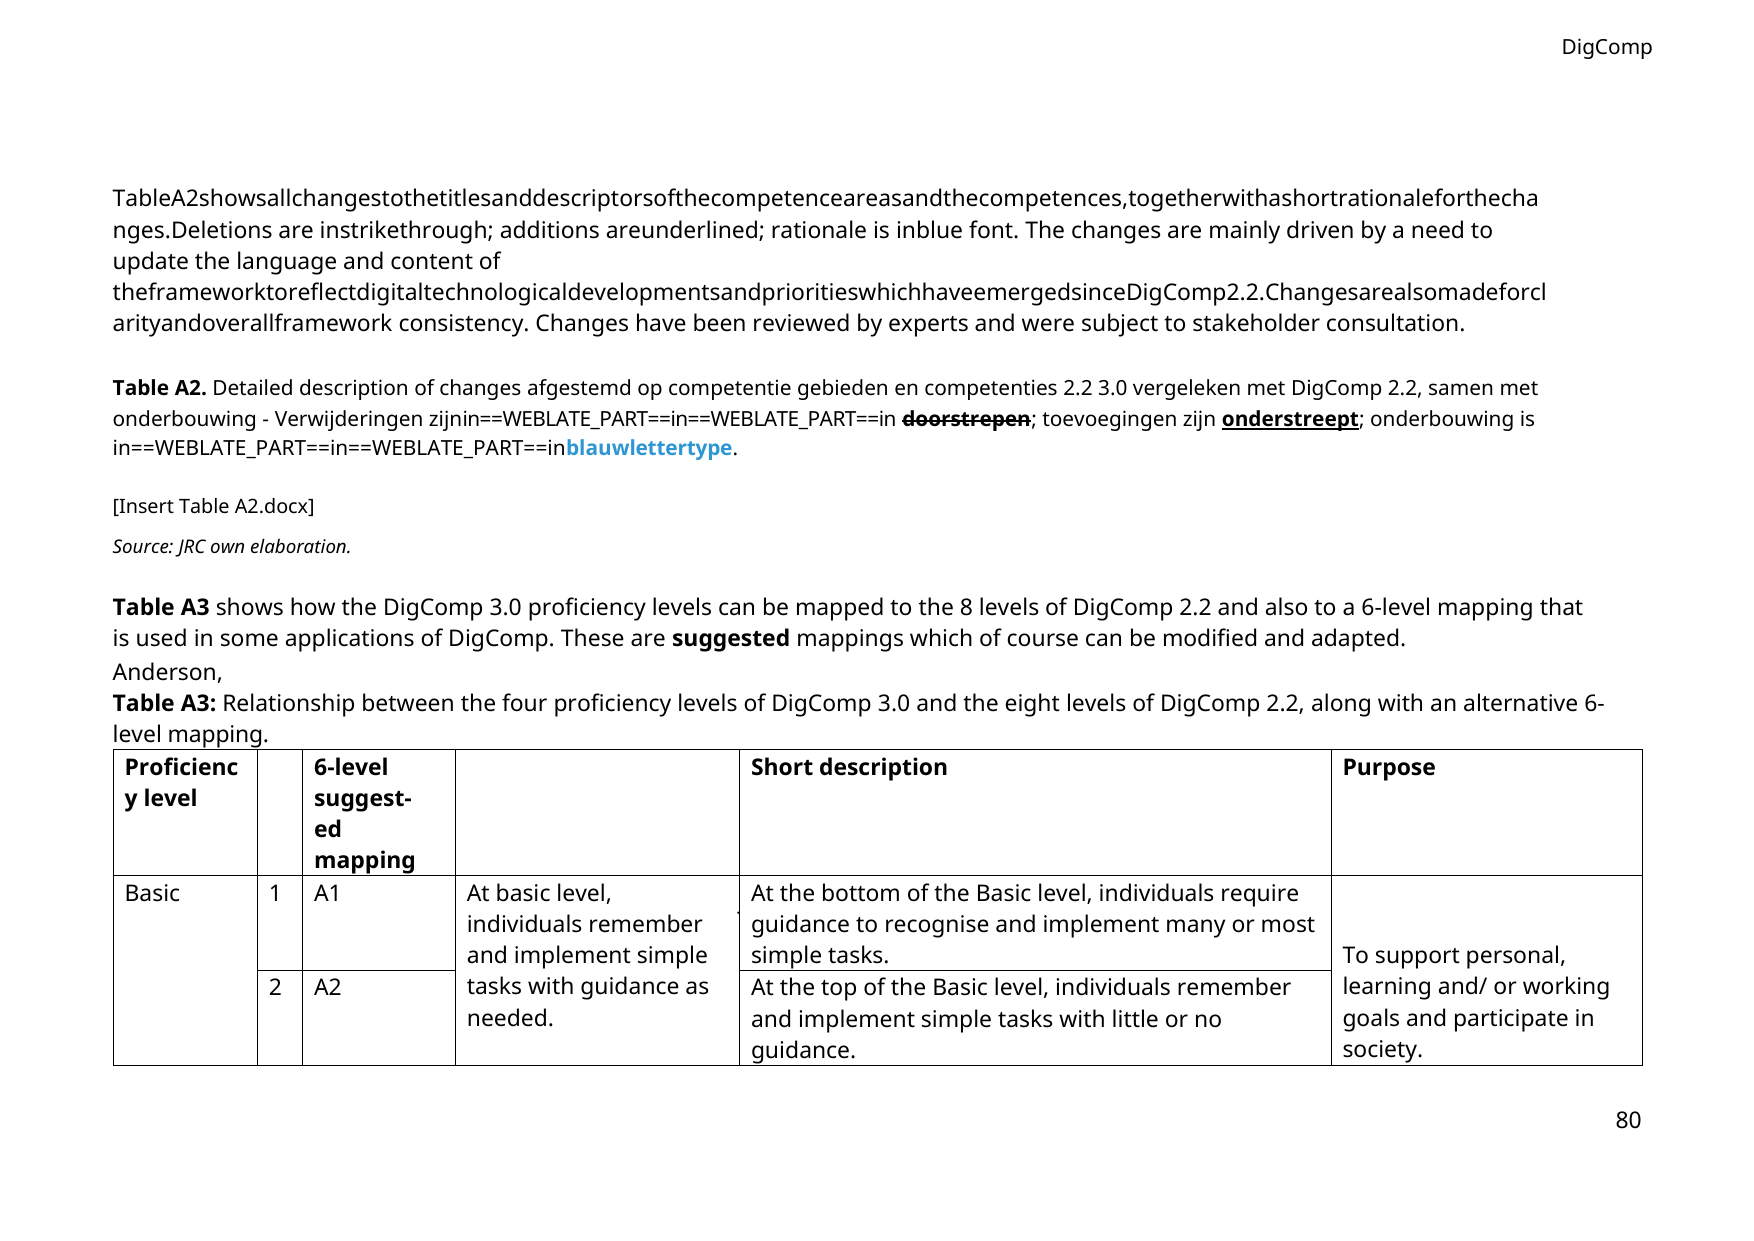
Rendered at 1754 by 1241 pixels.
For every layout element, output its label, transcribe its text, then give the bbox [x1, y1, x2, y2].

table_cell A1 [303, 876, 455, 970]
table_header [258, 750, 302, 875]
table_cell At basic level, individuals remember and implement simple tasks with guidance as needed. [456, 876, 739, 1065]
table_header [456, 750, 739, 875]
table_cell A2 [303, 971, 455, 1065]
text Table A2. Detailed description of changes afgestemd op competentie gebieden en competenties 2.2 3.0 vergeleken met DigComp 2.2, samen met onderbouwing - Verwijderingen zijnin==WEBLATE_PART==in==WEBLATE_PART==in doorstrepen; toevoegingen zijn onderstreept; onderbouwing is in==WEBLATE_PART==in==WEBLATE_PART==inblauwlettertype. [112, 373, 1641, 462]
table_cell Basic [114, 876, 257, 1065]
table_header 6-level suggest- ed mapping [303, 750, 455, 875]
text Table A3: Relationship between the four proficiency levels of DigComp 3.0 and the eight levels of DigComp 2.2, along with an alternative 6-level mapping. [112, 687, 1641, 749]
text Anderson, [112, 656, 1641, 687]
table_cell 1 [258, 876, 302, 970]
table_header Purpose [1332, 750, 1642, 875]
table_cell At the bottom of the Basic level, individuals require guidance to recognise and implement many or most simple tasks. [740, 876, 1331, 970]
table_header Short description [740, 750, 1331, 875]
table_header Proficiency level [114, 750, 257, 875]
text Table A3 shows how the DigComp 3.0 proficiency levels can be mapped to the 8 levels of DigComp 2.2 and also to a 6-level mapping that is used in some applications of DigComp. These are suggested mappings which of course can be modified and adapted. [112, 591, 1603, 653]
text Source: JRC own elaboration. [112, 533, 1411, 559]
text [Insert Table A2.docx] [112, 493, 1641, 520]
table_cell At the top of the Basic level, individuals remember and implement simple tasks with little or no guidance. [740, 971, 1331, 1065]
table_cell To support personal, learning and/ or working goals and participate in society. [1332, 876, 1642, 1065]
table_cell 2 [258, 971, 302, 1065]
text TableA2showsallchangestothetitlesanddescriptorsofthecompetenceareasandthecompetences,togetherwithashortrationaleforthechanges.Deletions are instrikethrough; additions areunderlined; rationale is inblue font. The changes are mainly driven by a need to update the language and content of theframeworktoreflectdigitaltechnologicaldevelopmentsandprioritieswhichhaveemergedsinceDigComp2.2.Changesarealsomadeforclarityandoverallframework consistency. Changes have been reviewed by experts and were subject to stakeholder consultation. [112, 182, 1548, 338]
